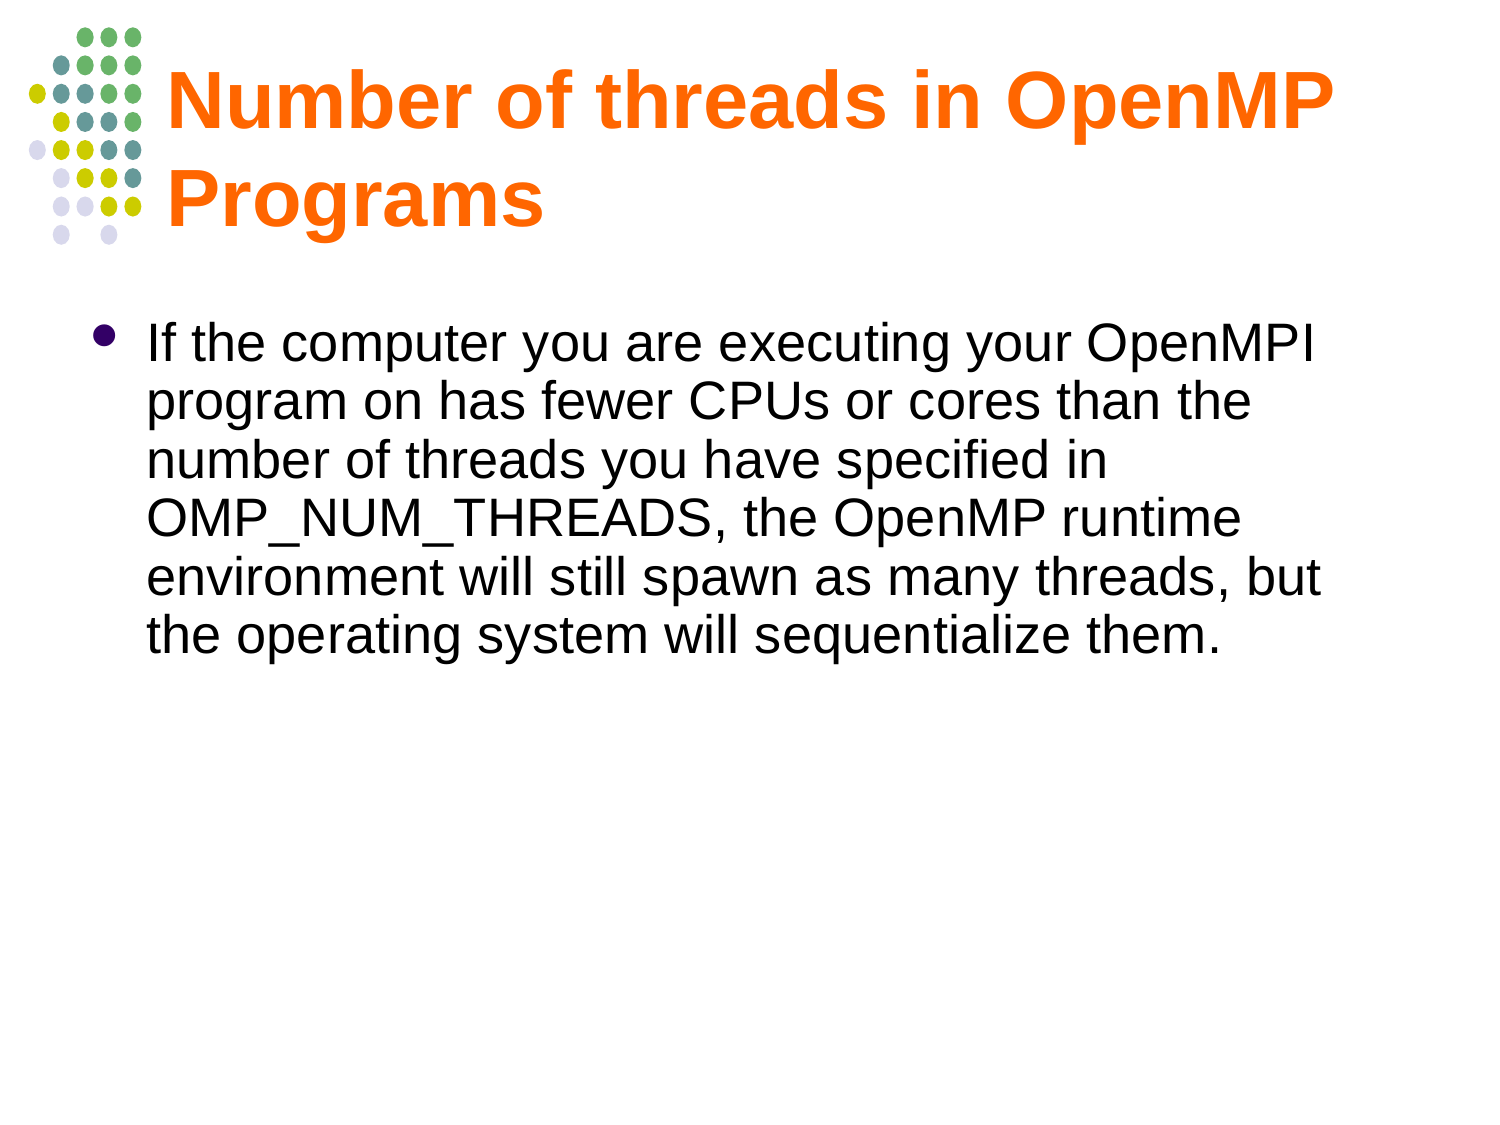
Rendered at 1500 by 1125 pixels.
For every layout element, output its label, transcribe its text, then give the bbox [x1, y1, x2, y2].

list If the computer you are executing your OpenMPI program on has fewer CPUs or cores than the number of threads you have specified in OMP_NUM_THREADS, the OpenMP runtime environment will still spawn as many threads, but the operating system will sequentialize them. [75, 228, 1426, 1006]
title Number of threads in OpenMP Programs [151, 40, 1390, 228]
